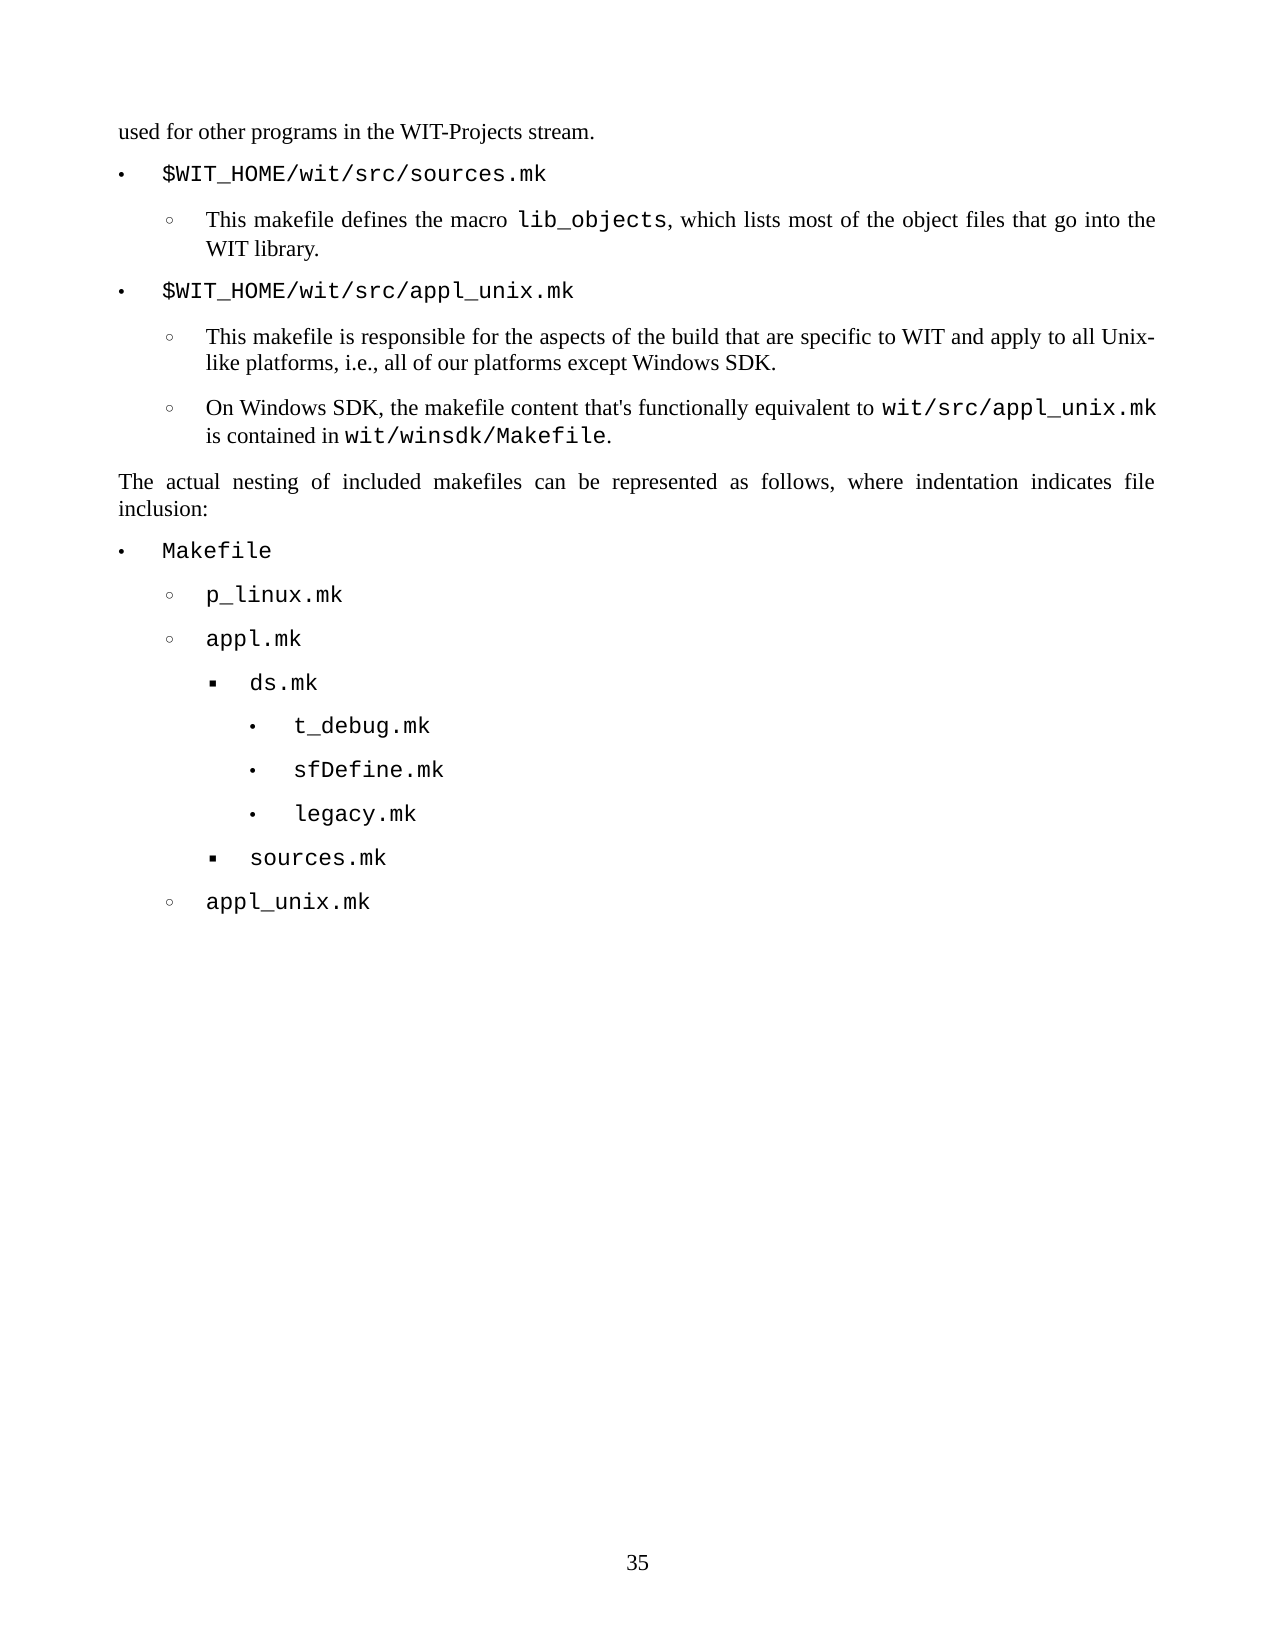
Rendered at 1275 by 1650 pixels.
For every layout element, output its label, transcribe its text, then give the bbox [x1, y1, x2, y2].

text The actual nesting of included makefiles can be represented as follows, where indentation indicates file inclusion: [118, 468, 1157, 521]
list p_linux.mk [162, 583, 1157, 609]
list appl_unix.mk [162, 891, 1157, 917]
list t_debug.mk [249, 715, 1157, 741]
list appl.mk [162, 627, 1157, 653]
list This makefile defines the macro lib_objects, which lists most of the object files that go into the WIT library. [162, 206, 1157, 261]
list sources.mk [206, 847, 1157, 873]
list Makefile [118, 539, 1157, 565]
list sfDefine.mk [249, 759, 1157, 785]
list legacy.mk [249, 803, 1157, 829]
list $WIT_HOME/wit/src/sources.mk [118, 162, 1157, 188]
list On Windows SDK, the makefile content that's functionally equivalent to wit/src/appl_unix.mk is contained in wit/winsdk/Makefile. [162, 394, 1157, 450]
list $WIT_HOME/wit/src/appl_unix.mk [118, 279, 1157, 305]
text used for other programs in the WIT-Projects stream. [118, 118, 1157, 144]
list This makefile is responsible for the aspects of the build that are specific to WIT and apply to all Unix-like platforms, i.e., all of our platforms except Windows SDK. [162, 323, 1157, 376]
list ds.mk [206, 671, 1157, 697]
